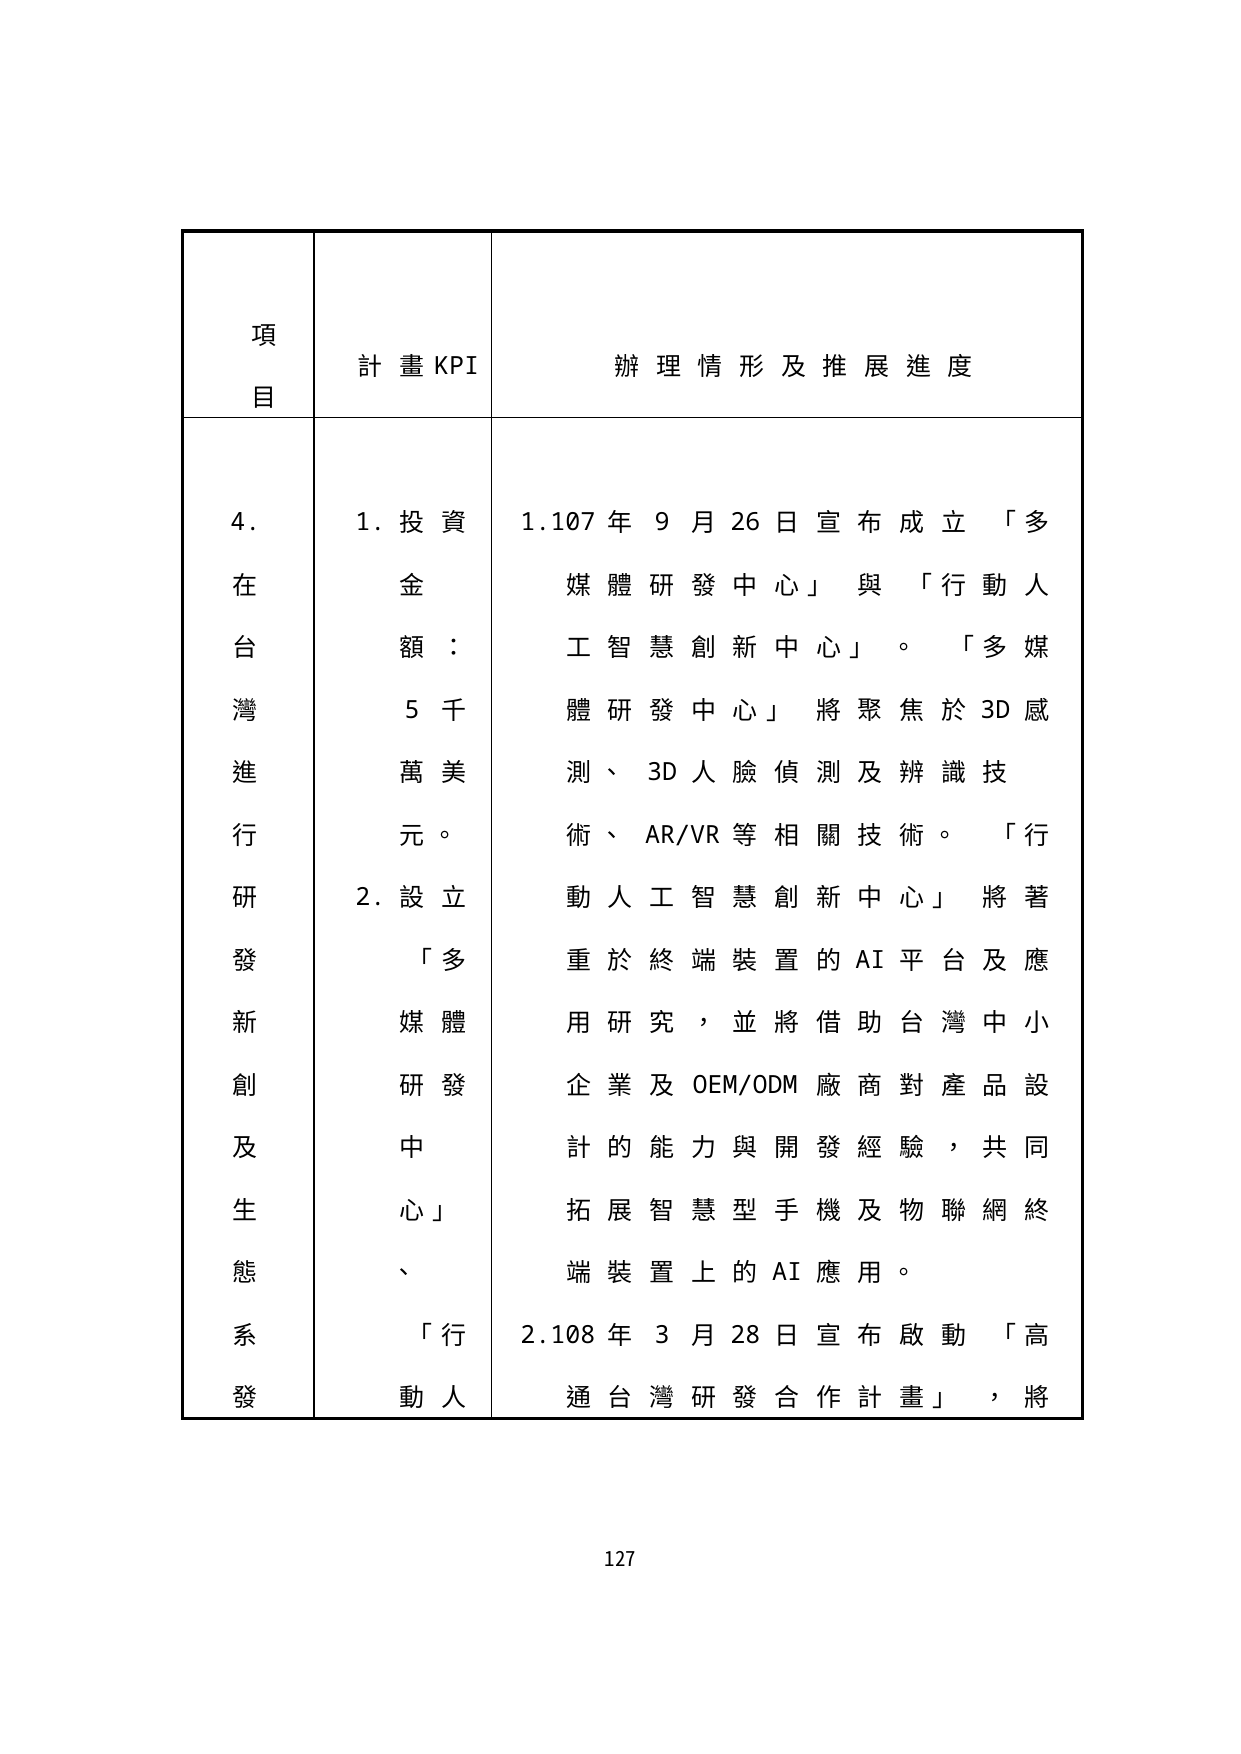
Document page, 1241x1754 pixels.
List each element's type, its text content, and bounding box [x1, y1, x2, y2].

table_header 辦理情形及推展進度 [492, 233, 1081, 417]
table_cell 4.在台灣進行研發新創及生態系發 [184, 418, 313, 1417]
table_header 項目 [184, 233, 313, 417]
table_cell 1.投資金額：5千萬美元。 2.設立「多媒體研發中心」、「行動人 [315, 418, 491, 1417]
table_header 計畫KPI [315, 233, 491, 417]
table_cell 1.107年9月26日宣布成立「多媒體研發中心」與「行動人工智慧創新中心」。「多媒體研發中心」將聚焦於3D感測、3D人臉偵測及辨識技術、AR∕VR等相關技術。「行動人工智慧創新中心」將著重於終端裝置的AI平台及應用研究，並將借助台灣中小企業及OEM∕ODM廠商對產品設計的能力與開發經驗，共同拓展智慧型手機及物聯網終端裝置上的AI應用。 2.108年3月28日宣布啟動「高通台灣研發合作計畫」，將 [492, 418, 1081, 1417]
